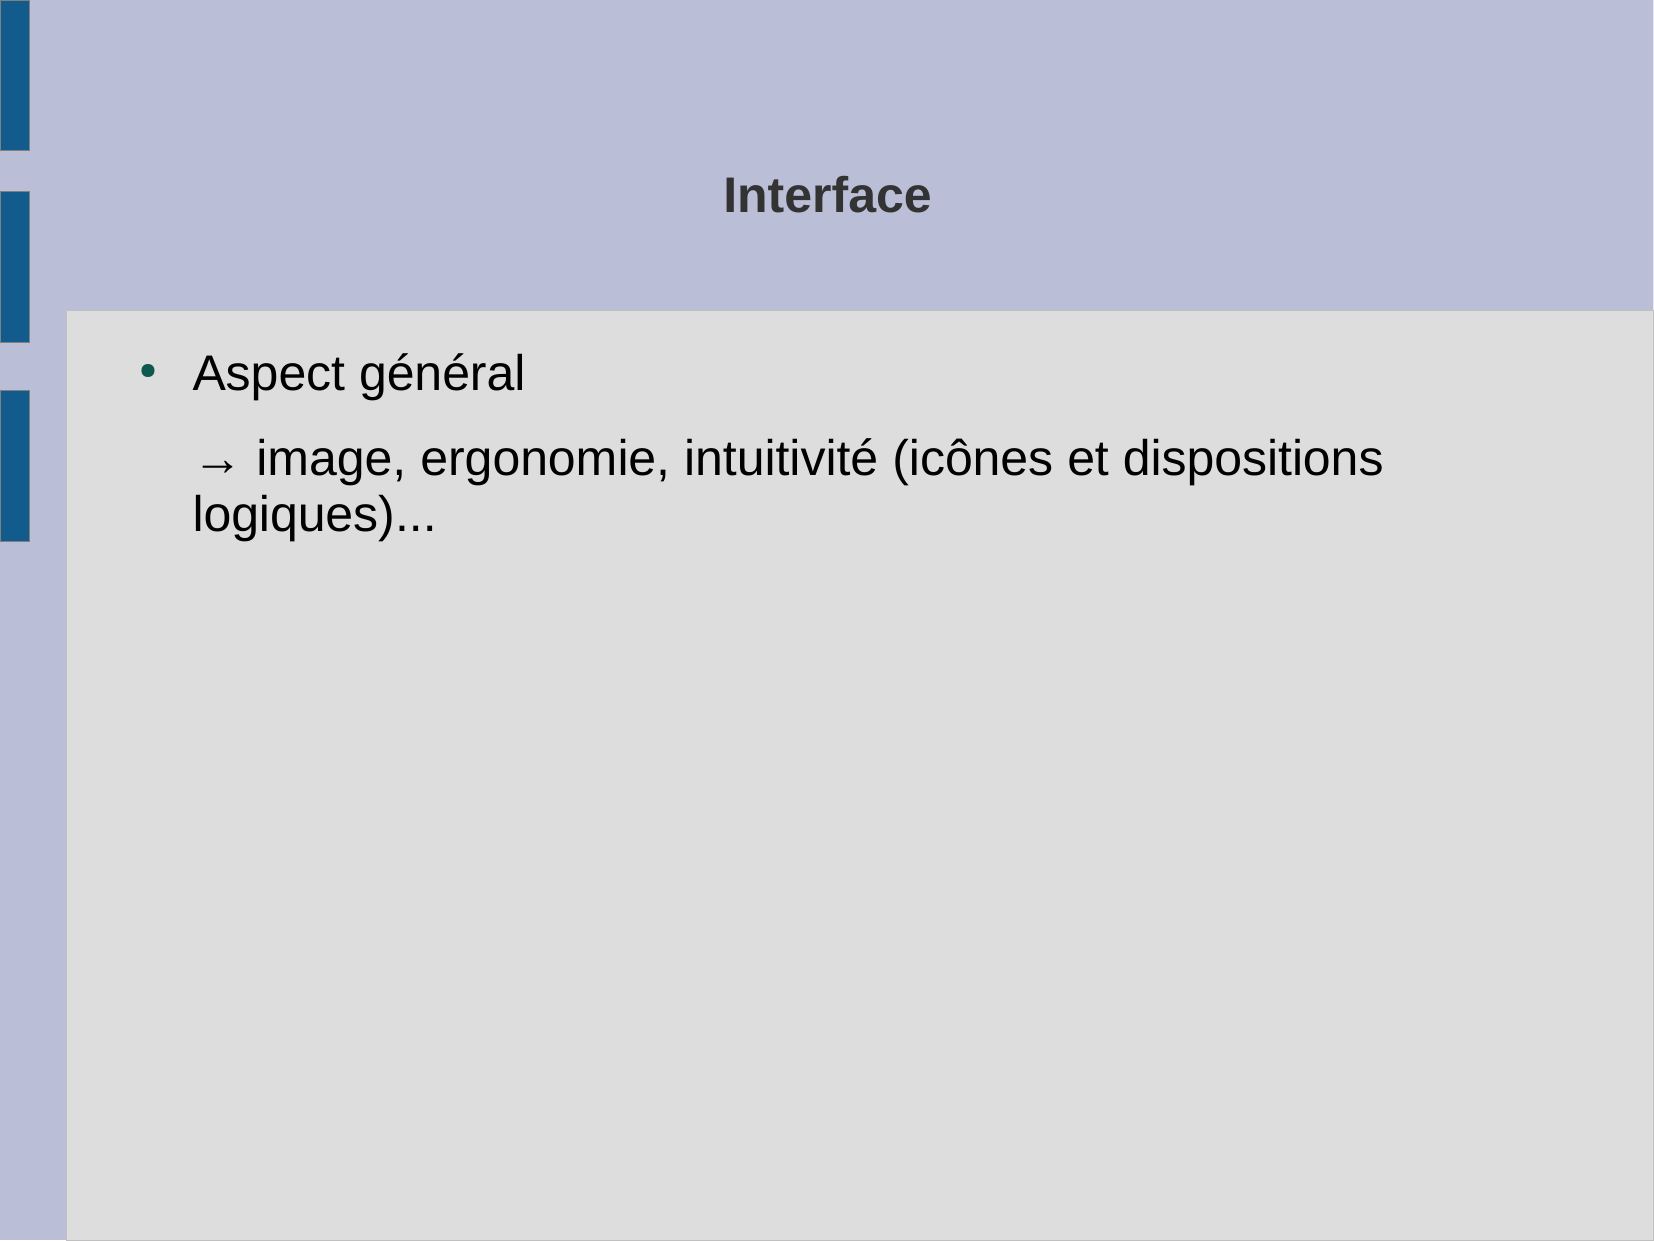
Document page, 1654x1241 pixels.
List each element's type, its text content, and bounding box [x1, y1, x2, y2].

list Aspect général → image, ergonomie, intuitivité (icônes et dispositions logiques)... [121, 344, 1534, 1065]
title Interface [121, 91, 1534, 299]
